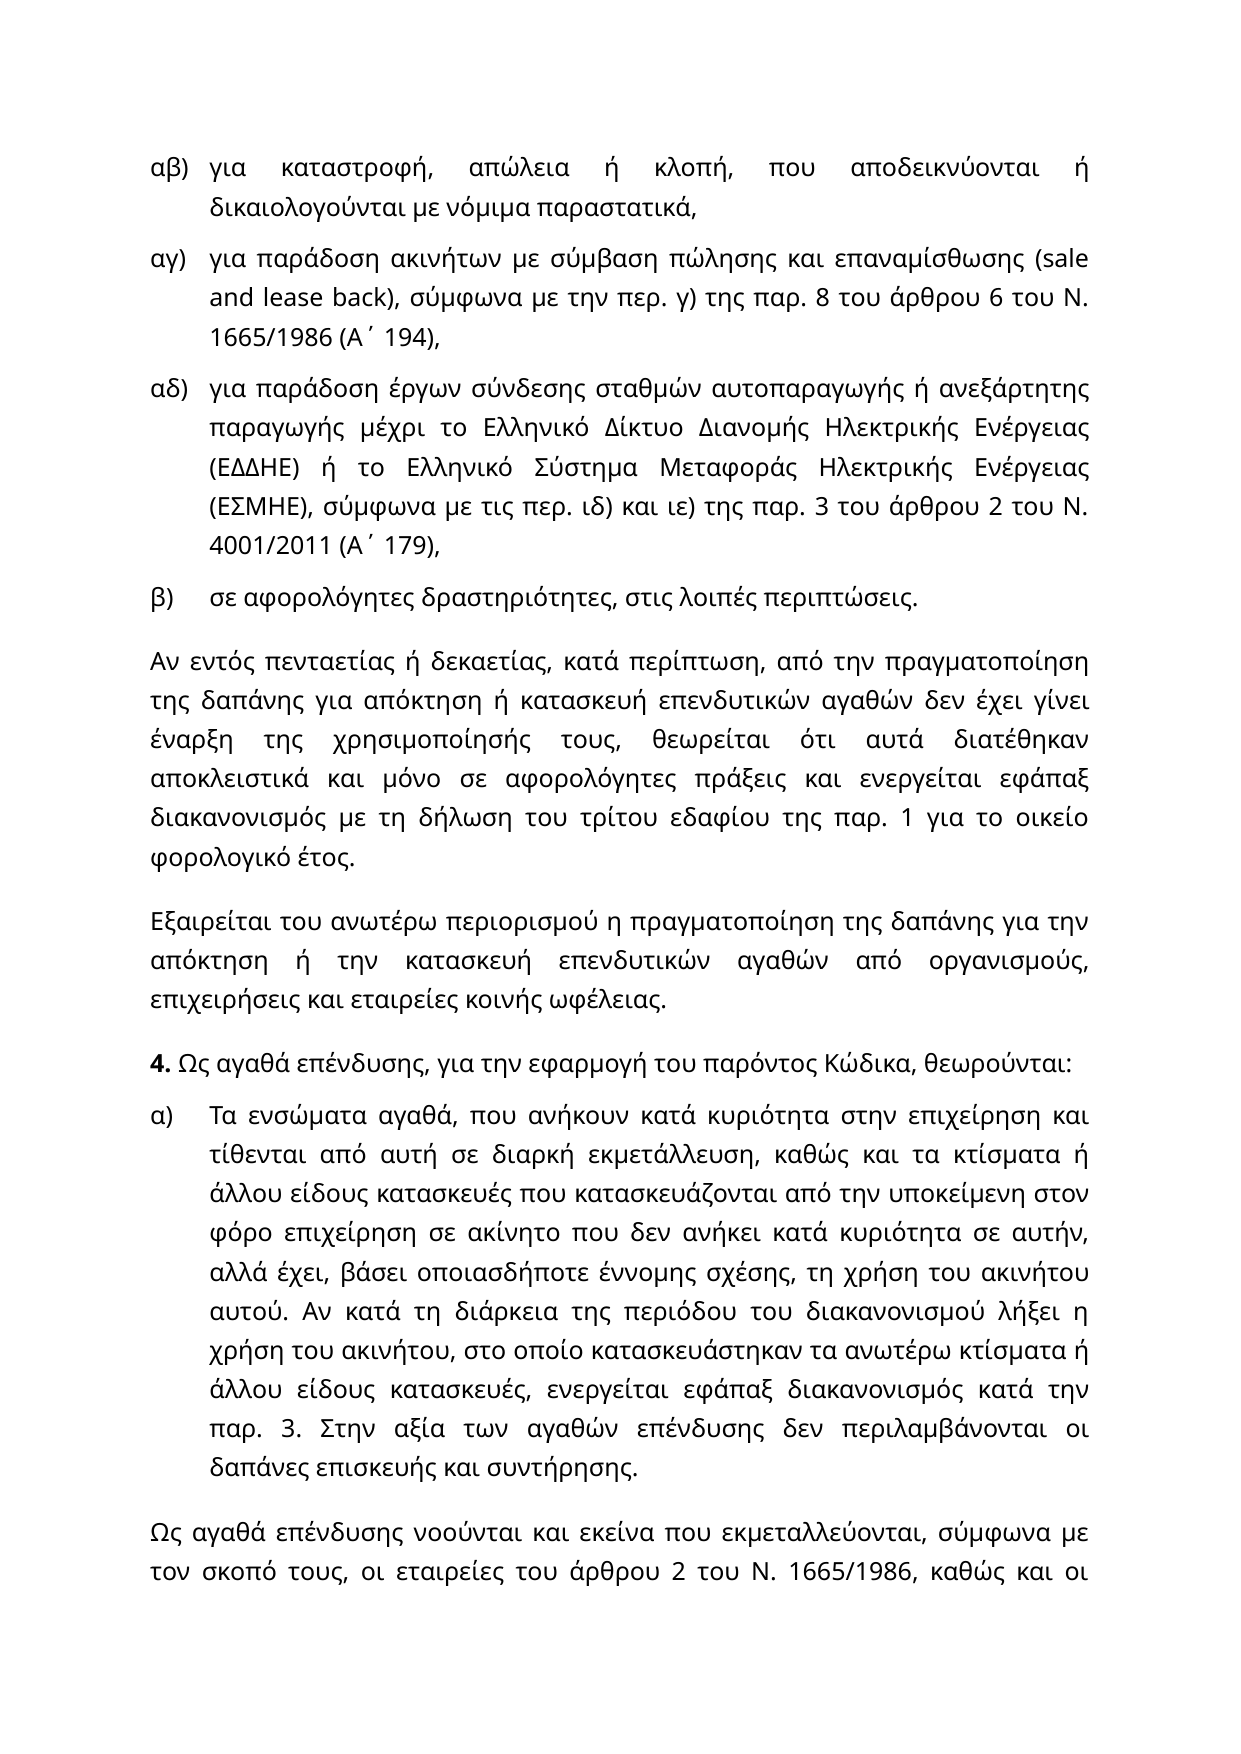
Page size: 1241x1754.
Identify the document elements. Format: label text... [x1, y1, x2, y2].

text Εξαιρείται του ανωτέρω περιορισμού η πραγματοποίηση της δαπάνης για την απόκτηση ή την κατασκευή επενδυτικών αγαθών από οργανισμούς, επιχειρήσεις και εταιρείες κοινής ωφέλειας. [150, 903, 1090, 1016]
list αγ) για παράδοση ακινήτων με σύμβαση πώλησης και επαναμίσθωσης (sale and lease back), σύμφωνα με την περ. γ) της παρ. 8 του άρθρου 6 του Ν. 1665/1986 (Α΄ 194), [150, 241, 1090, 353]
list αδ) για παράδοση έργων σύνδεσης σταθμών αυτοπαραγωγής ή ανεξάρτητης παραγωγής μέχρι το Ελληνικό Δίκτυο Διανομής Ηλεκτρικής Ενέργειας (ΕΔΔΗΕ) ή το Ελληνικό Σύστημα Μεταφοράς Ηλεκτρικής Ενέργειας (ΕΣΜΗΕ), σύμφωνα με τις περ. ιδ) και ιε) της παρ. 3 του άρθρου 2 του Ν. 4001/2011 (Α΄ 179), [150, 371, 1090, 562]
list α) Τα ενσώματα αγαθά, που ανήκουν κατά κυριότητα στην επιχείρηση και τίθενται από αυτή σε διαρκή εκμετάλλευση, καθώς και τα κτίσματα ή άλλου είδους κατασκευές που κατασκευάζονται από την υποκείμενη στον φόρο επιχείρηση σε ακίνητο που δεν ανήκει κατά κυριότητα σε αυτήν, αλλά έχει, βάσει οποιασδήποτε έννομης σχέσης, τη χρήση του ακινήτου αυτού. Αν κατά τη διάρκεια της περιόδου του διακανονισμού λήξει η χρήση του ακινήτου, στο οποίο κατασκευάστηκαν τα ανωτέρω κτίσματα ή άλλου είδους κατασκευές, ενεργείται εφάπαξ διακανονισμός κατά την παρ. 3. Στην αξία των αγαθών επένδυσης δεν περιλαμβάνονται οι δαπάνες επισκευής και συντήρησης. [150, 1097, 1090, 1484]
list β) σε αφορολόγητες δραστηριότητες, στις λοιπές περιπτώσεις. [150, 579, 1090, 613]
text Ως αγαθά επένδυσης νοούνται και εκείνα που εκμεταλλεύονται, σύμφωνα με τον σκοπό τους, οι εταιρείες του άρθρου 2 του Ν. 1665/1986, καθώς και οι [150, 1514, 1090, 1587]
list αβ) για καταστροφή, απώλεια ή κλοπή, που αποδεικνύονται ή δικαιολογούνται με νόμιμα παραστατικά, [150, 150, 1090, 223]
text Αν εντός πενταετίας ή δεκαετίας, κατά περίπτωση, από την πραγματοποίηση της δαπάνης για απόκτη­ση ή κατασκευή επενδυτικών αγαθών δεν έχει γίνει έναρξη της χρησιμοποίησής τους, θεωρείται ότι αυτά διατέθηκαν αποκλειστικά και μόνο σε αφορολόγητες πράξεις και ενεργείται εφάπαξ διακανονισμός με τη δήλωση του τρίτου εδαφίου της παρ. 1 για το οικείο φορολογικό έτος. [150, 643, 1090, 873]
text 4. Ως αγαθά επένδυσης, για την εφαρμογή του παρόντος Κώδικα, θεωρούνται: [150, 1046, 1090, 1080]
